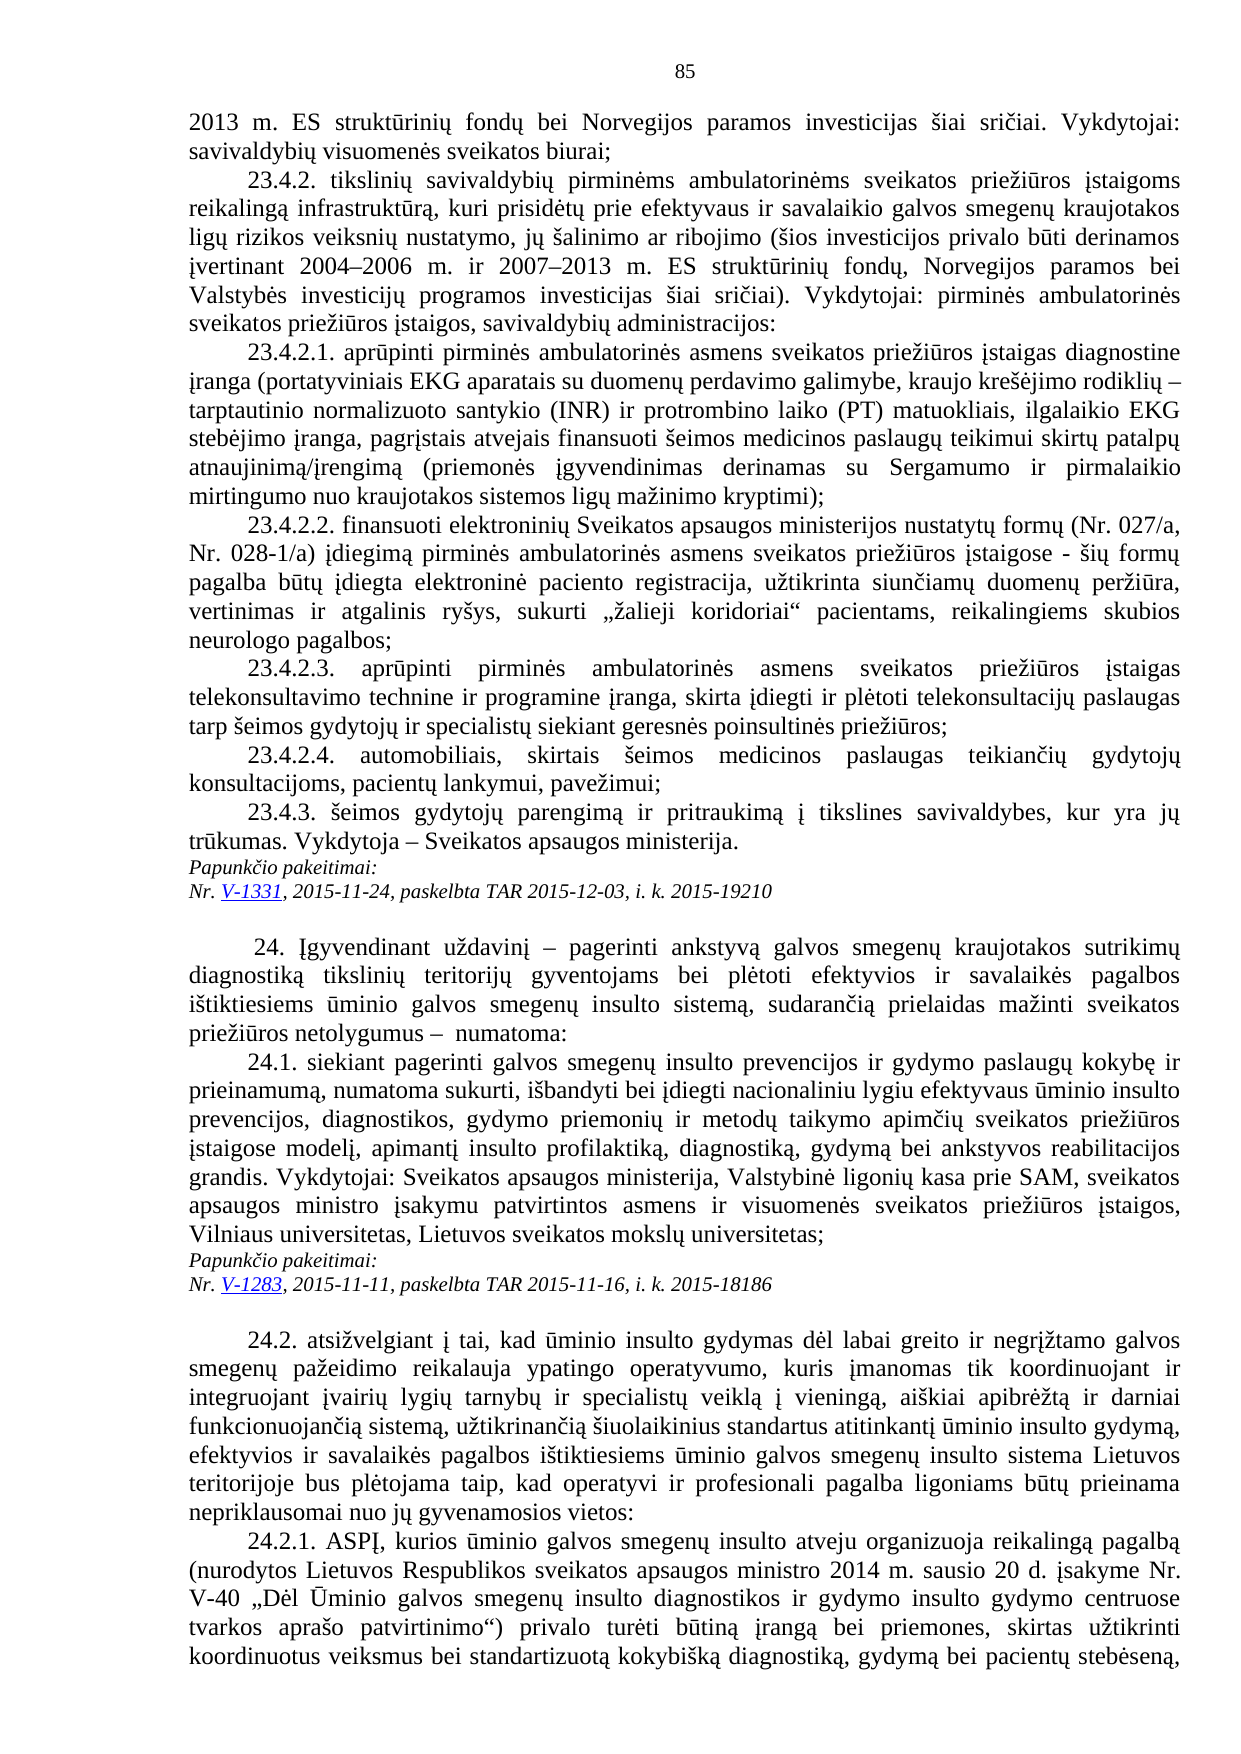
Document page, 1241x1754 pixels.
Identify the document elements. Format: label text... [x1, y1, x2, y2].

text Papunkčio pakeitimai: [188, 855, 1181, 879]
text 2013 m. ES struktūrinių fondų bei Norvegijos paramos investicijas šiai sričiai. Vykdytojai: savivaldybių visuomenės sveikatos biurai; [188, 107, 1181, 165]
text 23.4.3. šeimos gydytojų parengimą ir pritraukimą į tikslines savivaldybes, kur yra jų trūkumas. Vykdytoja – Sveikatos apsaugos ministerija. [188, 797, 1181, 855]
text 24. Įgyvendinant uždavinį – pagerinti ankstyvą galvos smegenų kraujotakos sutrikimų diagnostiką tikslinių teritorijų gyventojams bei plėtoti efektyvios ir savalaikės pagalbos ištiktiesiems ūminio galvos smegenų insulto sistemą, sudarančią prielaidas mažinti sveikatos priežiūros netolygumus – numatoma: [188, 932, 1181, 1047]
text 24.1. siekiant pagerinti galvos smegenų insulto prevencijos ir gydymo paslaugų kokybę ir prieinamumą, numatoma sukurti, išbandyti bei įdiegti nacionaliniu lygiu efektyvaus ūminio insulto prevencijos, diagnostikos, gydymo priemonių ir metodų taikymo apimčių sveikatos priežiūros įstaigose modelį, apimantį insulto profilaktiką, diagnostiką, gydymą bei ankstyvos reabilitacijos grandis. Vykdytojai: Sveikatos apsaugos ministerija, Valstybinė ligonių kasa prie SAM, sveikatos apsaugos ministro įsakymu patvirtintos asmens ir visuomenės sveikatos priežiūros įstaigos, Vilniaus universitetas, Lietuvos sveikatos mokslų universitetas; [188, 1047, 1181, 1248]
text Nr. V-1331, 2015-11-24, paskelbta TAR 2015-12-03, i. k. 2015-19210 [188, 879, 1181, 903]
text Nr. V-1283, 2015-11-11, paskelbta TAR 2015-11-16, i. k. 2015-18186 [188, 1272, 1181, 1296]
text 23.4.2.2. finansuoti elektroninių Sveikatos apsaugos ministerijos nustatytų formų (Nr. 027/a, Nr. 028-1/a) įdiegimą pirminės ambulatorinės asmens sveikatos priežiūros įstaigose - šių formų pagalba būtų įdiegta elektroninė paciento registracija, užtikrinta siunčiamų duomenų peržiūra, vertinimas ir atgalinis ryšys, sukurti „žalieji koridoriai“ pacientams, reikalingiems skubios neurologo pagalbos; [188, 510, 1181, 653]
text Papunkčio pakeitimai: [188, 1248, 1181, 1272]
text 23.4.2.1. aprūpinti pirminės ambulatorinės asmens sveikatos priežiūros įstaigas diagnostine įranga (portatyviniais EKG aparatais su duomenų perdavimo galimybe, kraujo krešėjimo rodiklių – tarptautinio normalizuoto santykio (INR) ir protrombino laiko (PT) matuokliais, ilgalaikio EKG stebėjimo įranga, pagrįstais atvejais finansuoti šeimos medicinos paslaugų teikimui skirtų patalpų atnaujinimą/įrengimą (priemonės įgyvendinimas derinamas su Sergamumo ir pirmalaikio mirtingumo nuo kraujotakos sistemos ligų mažinimo kryptimi); [188, 337, 1181, 510]
text 24.2. atsižvelgiant į tai, kad ūminio insulto gydymas dėl labai greito ir negrįžtamo galvos smegenų pažeidimo reikalauja ypatingo operatyvumo, kuris įmanomas tik koordinuojant ir integruojant įvairių lygių tarnybų ir specialistų veiklą į vieningą, aiškiai apibrėžtą ir darniai funkcionuojančią sistemą, užtikrinančią šiuolaikinius standartus atitinkantį ūminio insulto gydymą, efektyvios ir savalaikės pagalbos ištiktiesiems ūminio galvos smegenų insulto sistema Lietuvos teritorijoje bus plėtojama taip, kad operatyvi ir profesionali pagalba ligoniams būtų prieinama nepriklausomai nuo jų gyvenamosios vietos: [188, 1325, 1181, 1526]
text 23.4.2.3. aprūpinti pirminės ambulatorinės asmens sveikatos priežiūros įstaigas telekonsultavimo technine ir programine įranga, skirta įdiegti ir plėtoti telekonsultacijų paslaugas tarp šeimos gydytojų ir specialistų siekiant geresnės poinsultinės priežiūros; [188, 653, 1181, 740]
text 24.2.1. ASPĮ, kurios ūminio galvos smegenų insulto atveju organizuoja reikalingą pagalbą (nurodytos Lietuvos Respublikos sveikatos apsaugos ministro 2014 m. sausio 20 d. įsakyme Nr. V-40 „Dėl Ūminio galvos smegenų insulto diagnostikos ir gydymo insulto gydymo centruose tvarkos aprašo patvirtinimo“) privalo turėti būtiną įrangą bei priemones, skirtas užtikrinti koordinuotus veiksmus bei standartizuotą kokybišką diagnostiką, gydymą bei pacientų stebėseną, [188, 1526, 1181, 1670]
text 23.4.2.4. automobiliais, skirtais šeimos medicinos paslaugas teikiančių gydytojų konsultacijoms, pacientų lankymui, pavežimui; [188, 740, 1181, 797]
text 23.4.2. tikslinių savivaldybių pirminėms ambulatorinėms sveikatos priežiūros įstaigoms reikalingą infrastruktūrą, kuri prisidėtų prie efektyvaus ir savalaikio galvos smegenų kraujotakos ligų rizikos veiksnių nustatymo, jų šalinimo ar ribojimo (šios investicijos privalo būti derinamos įvertinant 2004–2006 m. ir 2007–2013 m. ES struktūrinių fondų, Norvegijos paramos bei Valstybės investicijų programos investicijas šiai sričiai). Vykdytojai: pirminės ambulatorinės sveikatos priežiūros įstaigos, savivaldybių administracijos: [188, 165, 1181, 337]
